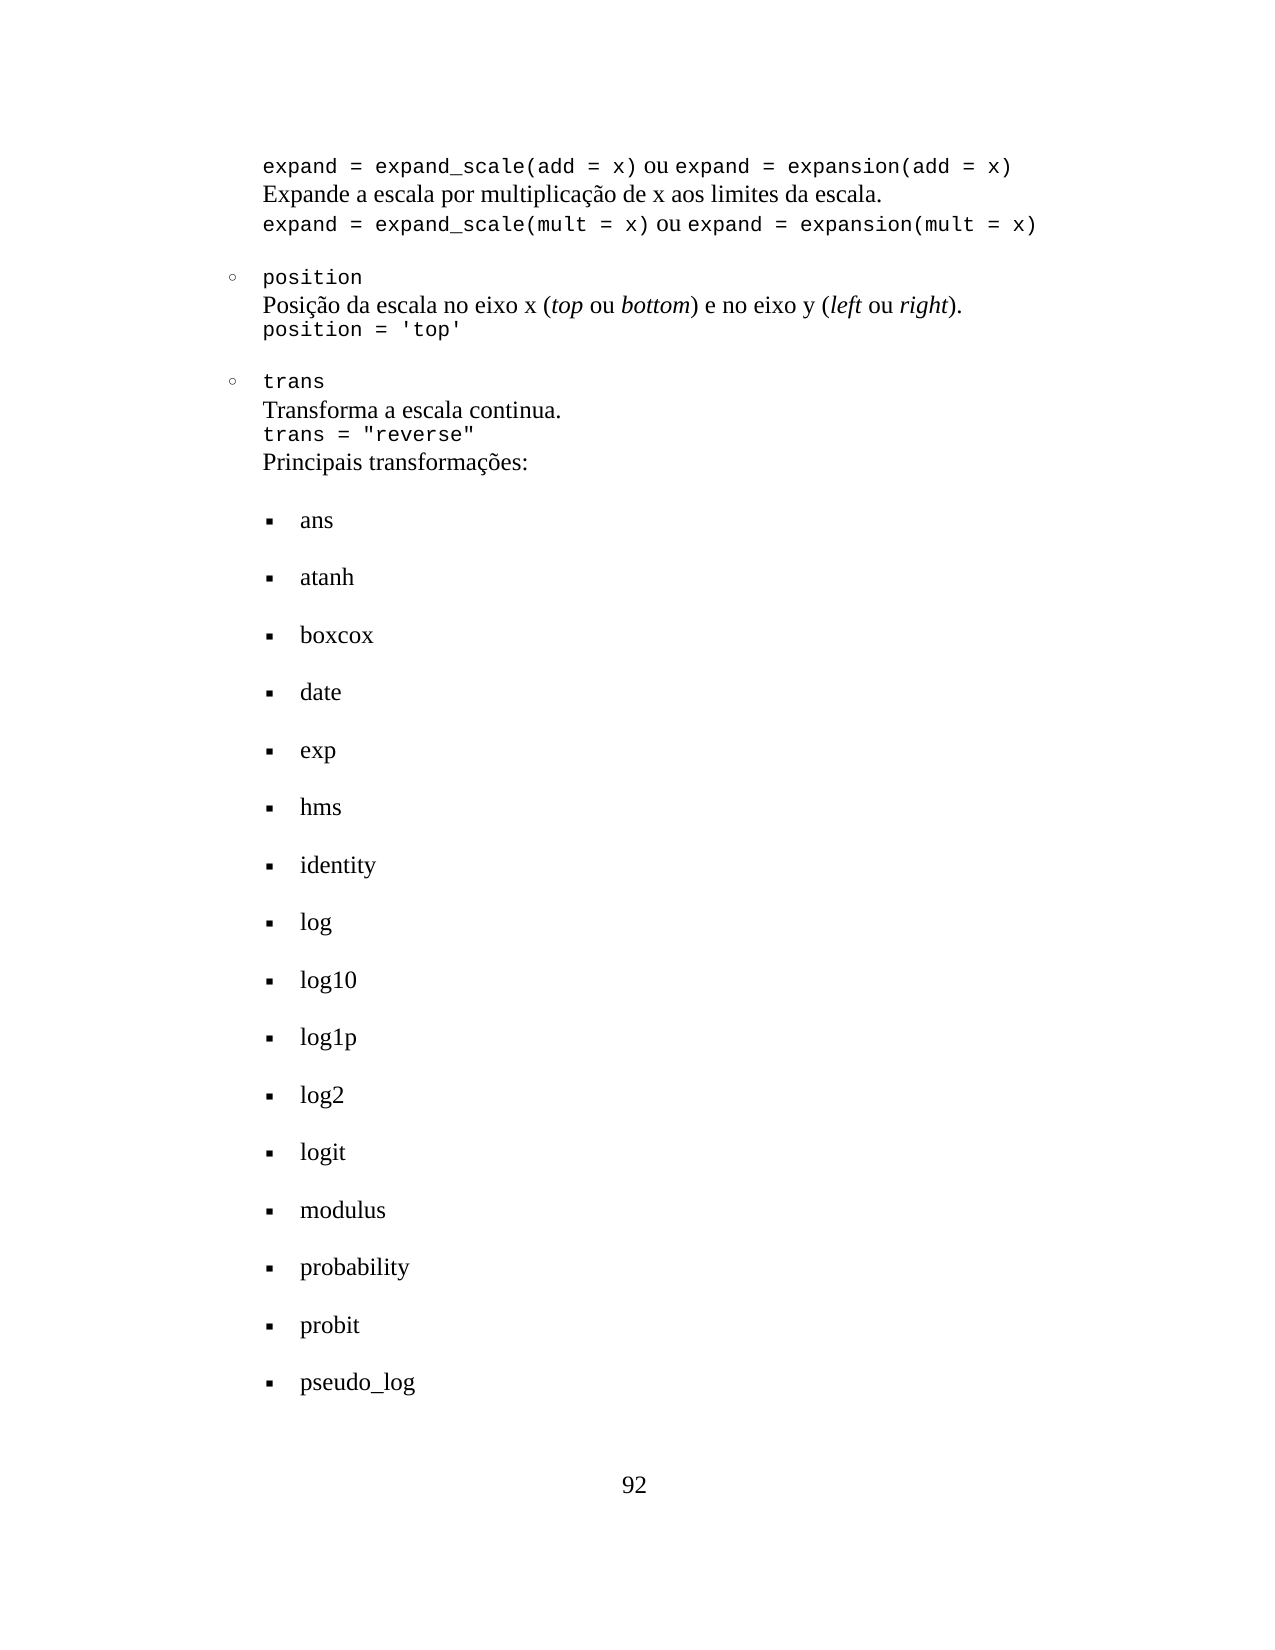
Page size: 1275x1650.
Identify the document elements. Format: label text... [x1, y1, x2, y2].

list log10 [262, 965, 1125, 1022]
list modulus [262, 1195, 1125, 1252]
list ans [262, 505, 1125, 562]
list boxcox [262, 620, 1125, 677]
list log [262, 907, 1125, 965]
list logit [262, 1137, 1125, 1195]
list pseudo_log [262, 1367, 1125, 1425]
list log2 [262, 1080, 1125, 1137]
list atanh [262, 562, 1125, 620]
list date [262, 677, 1125, 735]
list trans Transforma a escala continua. trans = "reverse" Principais transformações: [225, 371, 1125, 505]
list identity [262, 850, 1125, 907]
list exp [262, 735, 1125, 792]
list position Posição da escala no eixo x (top ou bottom) e no eixo y (left ou right). position = 'top' [225, 267, 1125, 371]
list hms [262, 792, 1125, 850]
list expand = expand_scale(add = x) ou expand = expansion(add = x) Expande a escala por multiplicação de x aos limites da escala. expand = expand_scale(mult = x) ou expand = expansion(mult = x) [225, 150, 1125, 267]
list probability [262, 1252, 1125, 1310]
list log1p [262, 1022, 1125, 1080]
list probit [262, 1310, 1125, 1367]
